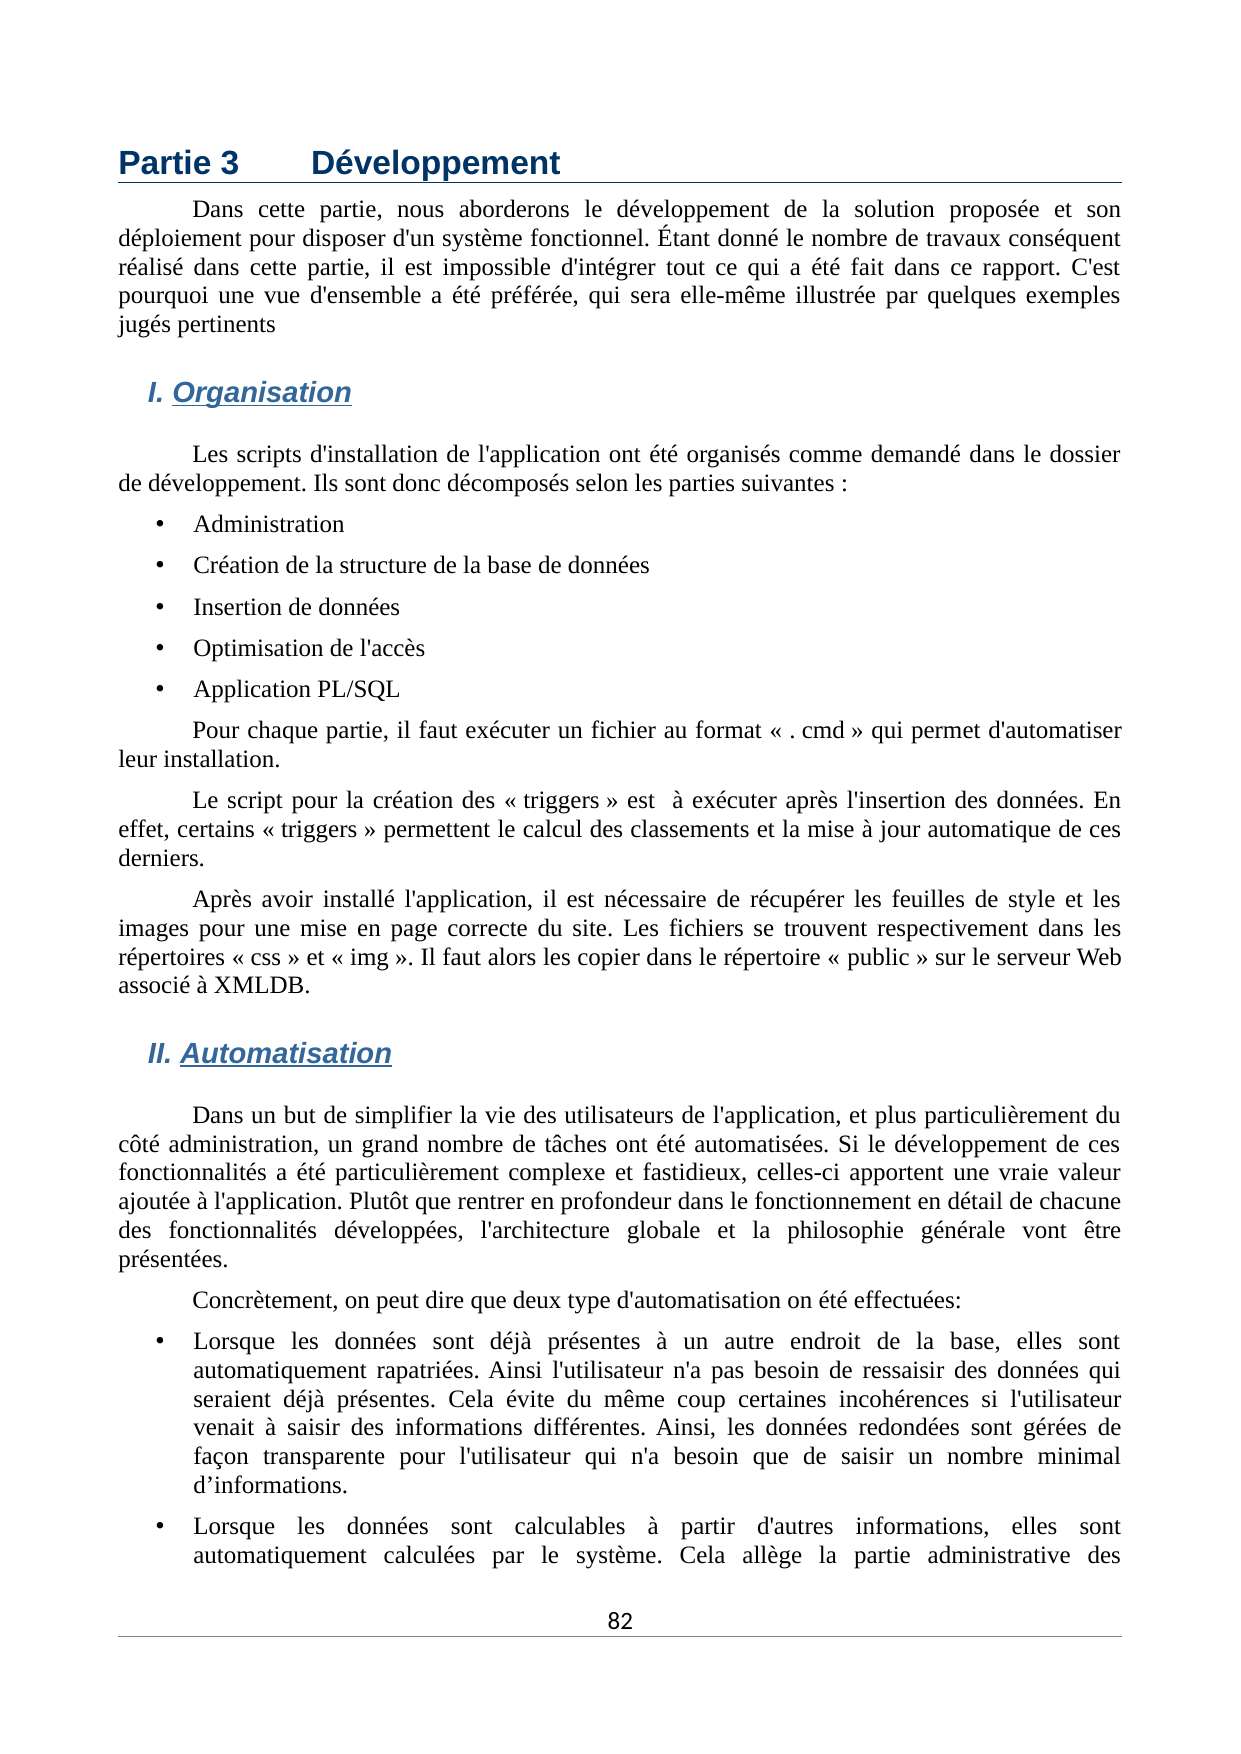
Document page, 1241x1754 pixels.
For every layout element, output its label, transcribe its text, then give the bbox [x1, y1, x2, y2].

text Concrètement, on peut dire que deux type d'automatisation on été effectuées: [118, 1285, 1122, 1314]
subtitle Développement [118, 143, 1122, 182]
text Le script pour la création des « triggers » est à exécuter après l'insertion des données. En effet, certains « triggers » permettent le calcul des classements et la mise à jour automatique de ces derniers. [118, 785, 1122, 872]
text Pour chaque partie, il faut exécuter un fichier au format « . cmd » qui permet d'automatiser leur installation. [118, 715, 1122, 773]
list Création de la structure de la base de données [156, 550, 1122, 579]
text Dans cette partie, nous aborderons le développement de la solution proposée et son déploiement pour disposer d'un système fonctionnel. Étant donné le nombre de travaux conséquent réalisé dans cette partie, il est impossible d'intégrer tout ce qui a été fait dans ce rapport. C'est pourquoi une vue d'ensemble a été préférée, qui sera elle-même illustrée par quelques exemples jugés pertinents [118, 194, 1122, 338]
list Application PL/SQL [156, 674, 1122, 703]
subtitle Organisation [148, 375, 1122, 409]
text Les scripts d'installation de l'application ont été organisés comme demandé dans le dossier de développement. Ils sont donc décomposés selon les parties suivantes : [118, 439, 1122, 497]
text Après avoir installé l'application, il est nécessaire de récupérer les feuilles de style et les images pour une mise en page correcte du site. Les fichiers se trouvent respectivement dans les répertoires « css » et « img ». Il faut alors les copier dans le répertoire « public » sur le serveur Web associé à XMLDB. [118, 884, 1122, 999]
text Dans un but de simplifier la vie des utilisateurs de l'application, et plus particulièrement du côté administration, un grand nombre de tâches ont été automatisées. Si le développement de ces fonctionnalités a été particulièrement complexe et fastidieux, celles-ci apportent une vraie valeur ajoutée à l'application. Plutôt que rentrer en profondeur dans le fonctionnement en détail de chacune des fonctionnalités développées, l'architecture globale et la philosophie générale vont être présentées. [118, 1100, 1122, 1272]
subtitle Automatisation [148, 1036, 1122, 1070]
list Lorsque les données sont calculables à partir d'autres informations, elles sont automatiquement calculées par le système. Cela allège la partie administrative des [156, 1511, 1122, 1569]
list Optimisation de l'accès [156, 633, 1122, 662]
list Insertion de données [156, 592, 1122, 620]
list Lorsque les données sont déjà présentes à un autre endroit de la base, elles sont automatiquement rapatriées. Ainsi l'utilisateur n'a pas besoin de ressaisir des données qui seraient déjà présentes. Cela évite du même coup certaines incohérences si l'utilisateur venait à saisir des informations différentes. Ainsi, les données redondées sont gérées de façon transparente pour l'utilisateur qui n'a besoin que de saisir un nombre minimal d’informations. [156, 1326, 1122, 1499]
list Administration [156, 509, 1122, 538]
